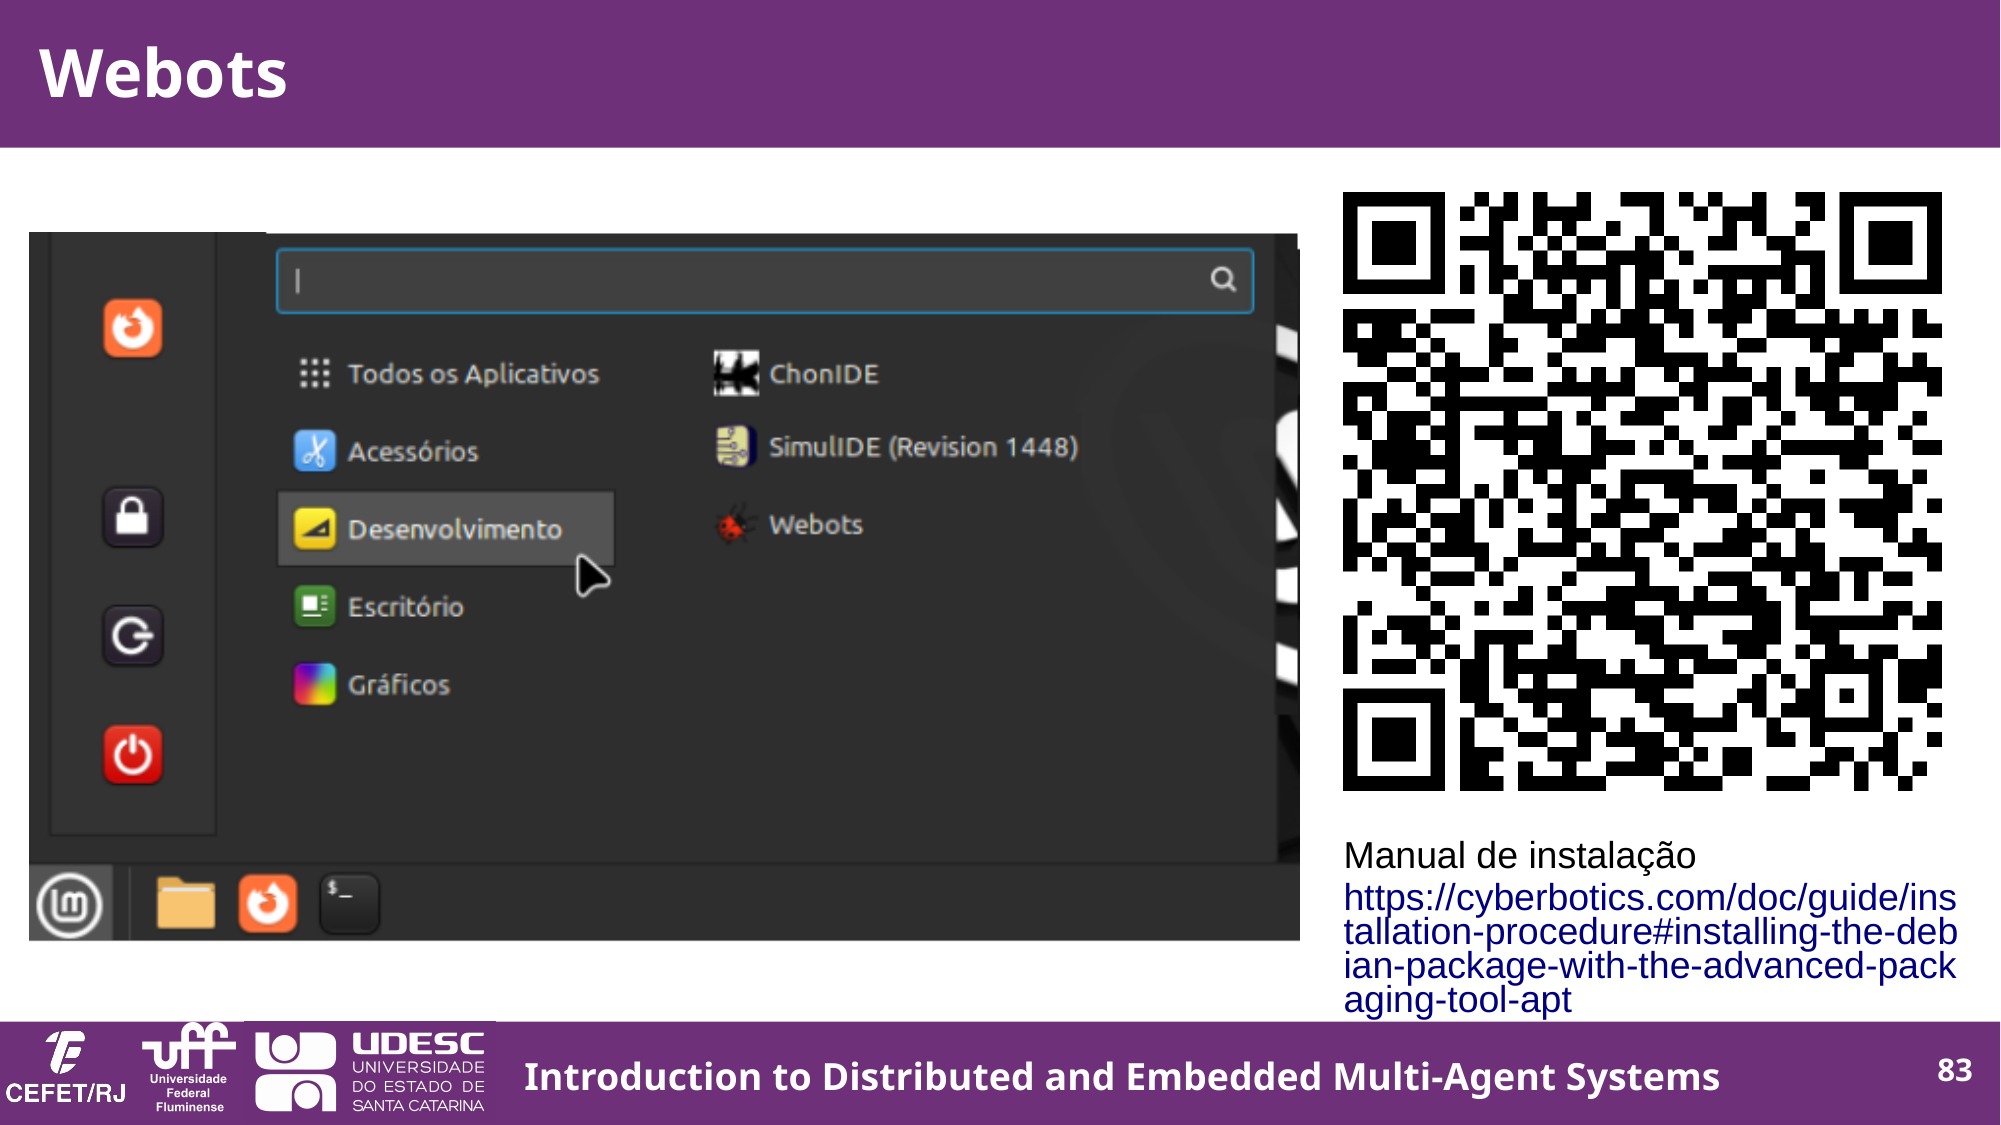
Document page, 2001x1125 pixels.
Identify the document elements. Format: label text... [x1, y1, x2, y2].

picture [6, 1009, 125, 1125]
picture [141, 1021, 237, 1117]
picture [29, 232, 1300, 949]
picture [244, 1021, 496, 1123]
text_box Webots [25, 23, 1998, 116]
picture [1328, 177, 1956, 805]
text_box Manual de instalação https://cyberbotics.com/doc/guide/installation-procedure#installing-the-debian-package-with-the-advanced-packaging-tool-apt [1328, 826, 1979, 1004]
